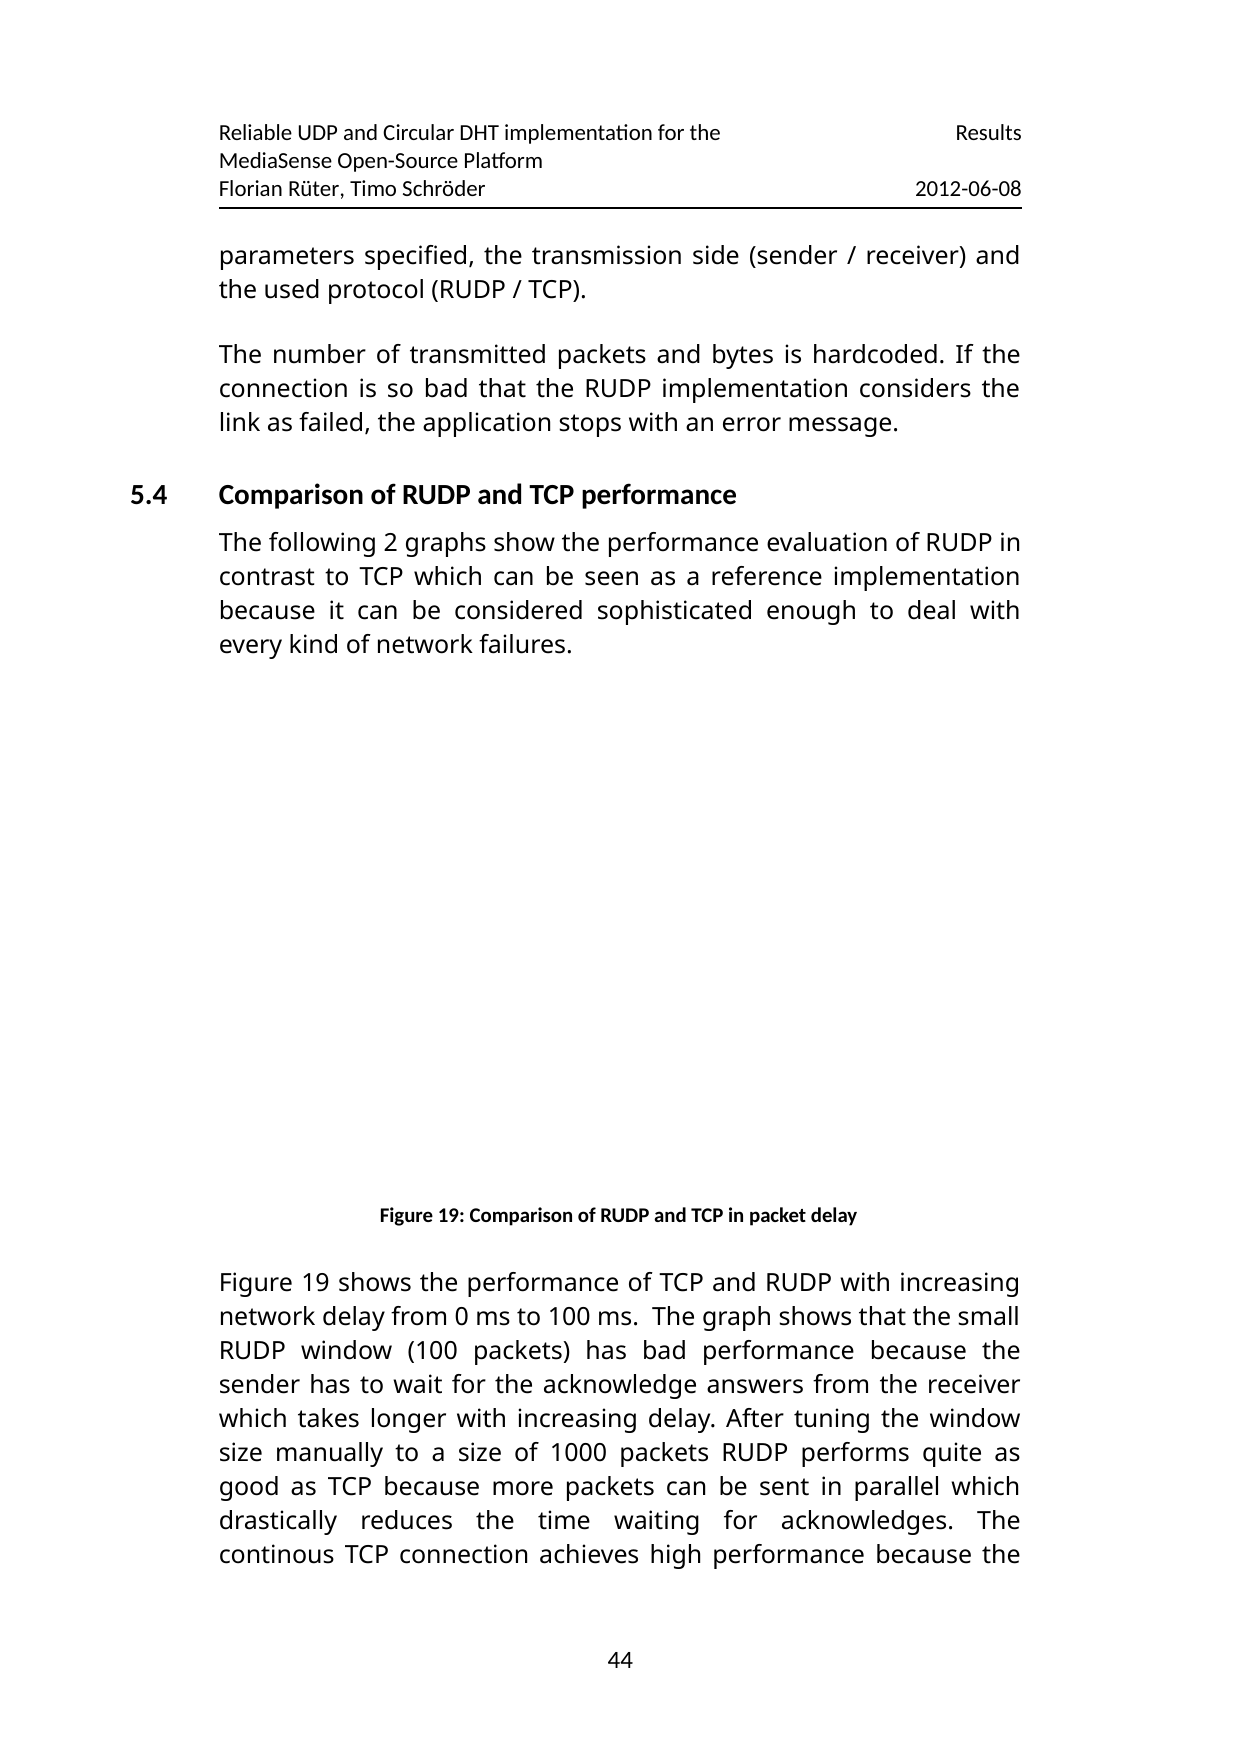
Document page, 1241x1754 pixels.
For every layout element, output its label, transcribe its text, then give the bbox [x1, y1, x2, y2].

text The following 2 graphs show the performance evaluation of RUDP in contrast to TCP which can be seen as a reference implementation because it can be considered sophisticated enough to deal with every kind of network failures. [218, 525, 1022, 661]
text The number of transmitted packets and bytes is hardcoded. If the connection is so bad that the RUDP implementation considers the link as failed, the application stops with an error message. [218, 337, 1022, 439]
text parameters specified, the transmission side (sender / receiver) and the used protocol (RUDP / TCP). [218, 238, 1022, 306]
subtitle Comparison of RUDP and TCP performance [130, 476, 1022, 512]
text Figure 19 shows the performance of TCP and RUDP with increasing network delay from 0 ms to 100 ms. The graph shows that the small RUDP window (100 packets) has bad performance because the sender has to wait for the acknowledge answers from the receiver which takes longer with increasing delay. After tuning the window size manually to a size of 1000 packets RUDP performs quite as good as TCP because more packets can be sent in parallel which drastically reduces the time waiting for acknowledges. The continous TCP connection achieves high performance because the [218, 1264, 1022, 1571]
text Figure 19: Comparison of RUDP and TCP in packet delay [218, 698, 1019, 1228]
